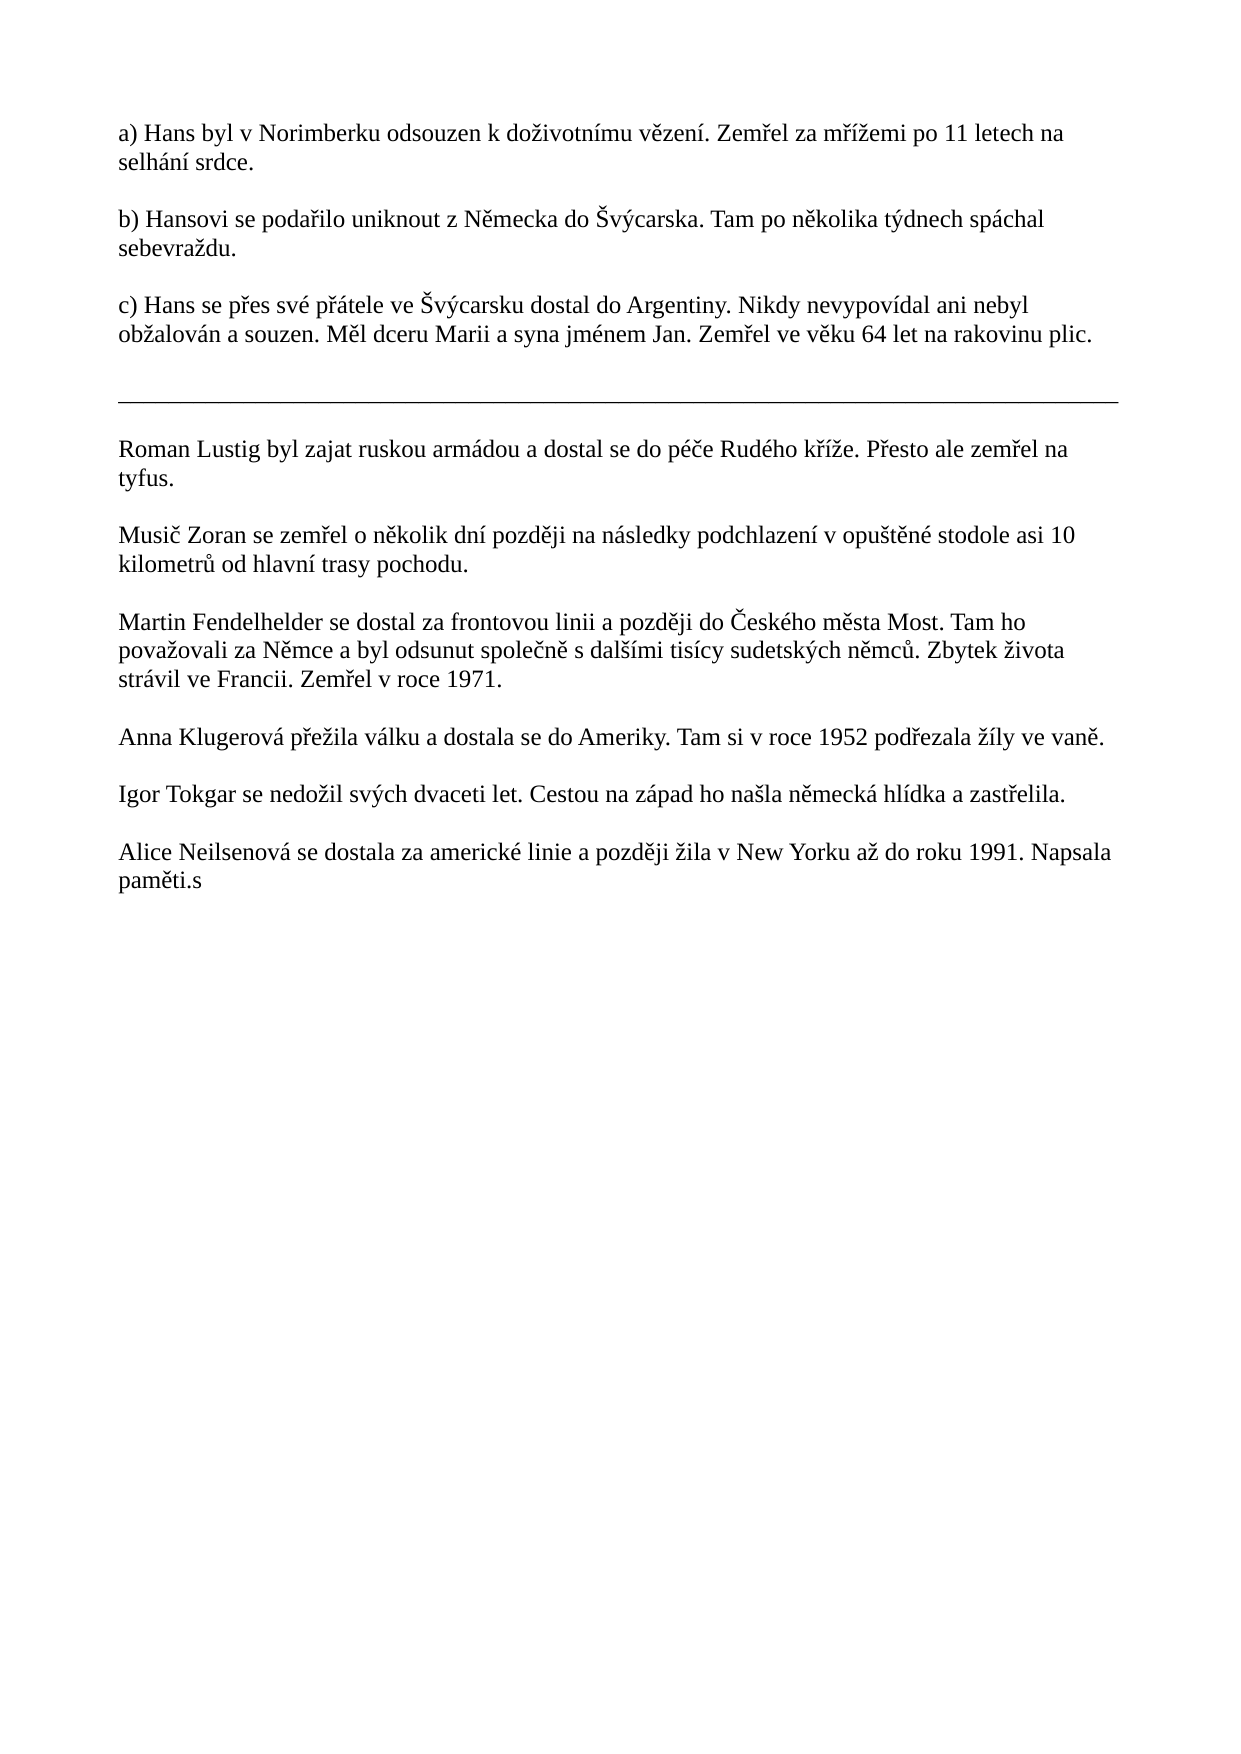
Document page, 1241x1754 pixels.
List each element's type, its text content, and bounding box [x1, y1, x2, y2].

text a) Hans byl v Norimberku odsouzen k doživotnímu vězení. Zemřel za mřížemi po 11 letech na selhání srdce. b) Hansovi se podařilo uniknout z Německa do Švýcarska. Tam po několika týdnech spáchal sebevraždu. c) Hans se přes své přátele ve Švýcarsku dostal do Argentiny. Nikdy nevypovídal ani nebyl obžalován a souzen. Měl dceru Marii a syna jménem Jan. Zemřel ve věku 64 let na rakovinu plic. ________________________________________________________________________________ Roman Lustig byl zajat ruskou armádou a dostal se do péče Rudého kříže. Přesto ale zemřel na tyfus. Musič Zoran se zemřel o několik dní později na následky podchlazení v opuštěné stodole asi 10 kilometrů od hlavní trasy pochodu. Martin Fendelhelder se dostal za frontovou linii a později do Českého města Most. Tam ho považovali za Němce a byl odsunut společně s dalšími tisícy sudetských němců. Zbytek života strávil ve Francii. Zemřel v roce 1971. Anna Klugerová přežila válku a dostala se do Ameriky. Tam si v roce 1952 podřezala žíly ve vaně. Igor Tokgar se nedožil svých dvaceti let. Cestou na západ ho našla německá hlídka a zastřelila. Alice Neilsenová se dostala za americké linie a později žila v New Yorku až do roku 1991. Napsala paměti.s [118, 118, 1122, 894]
